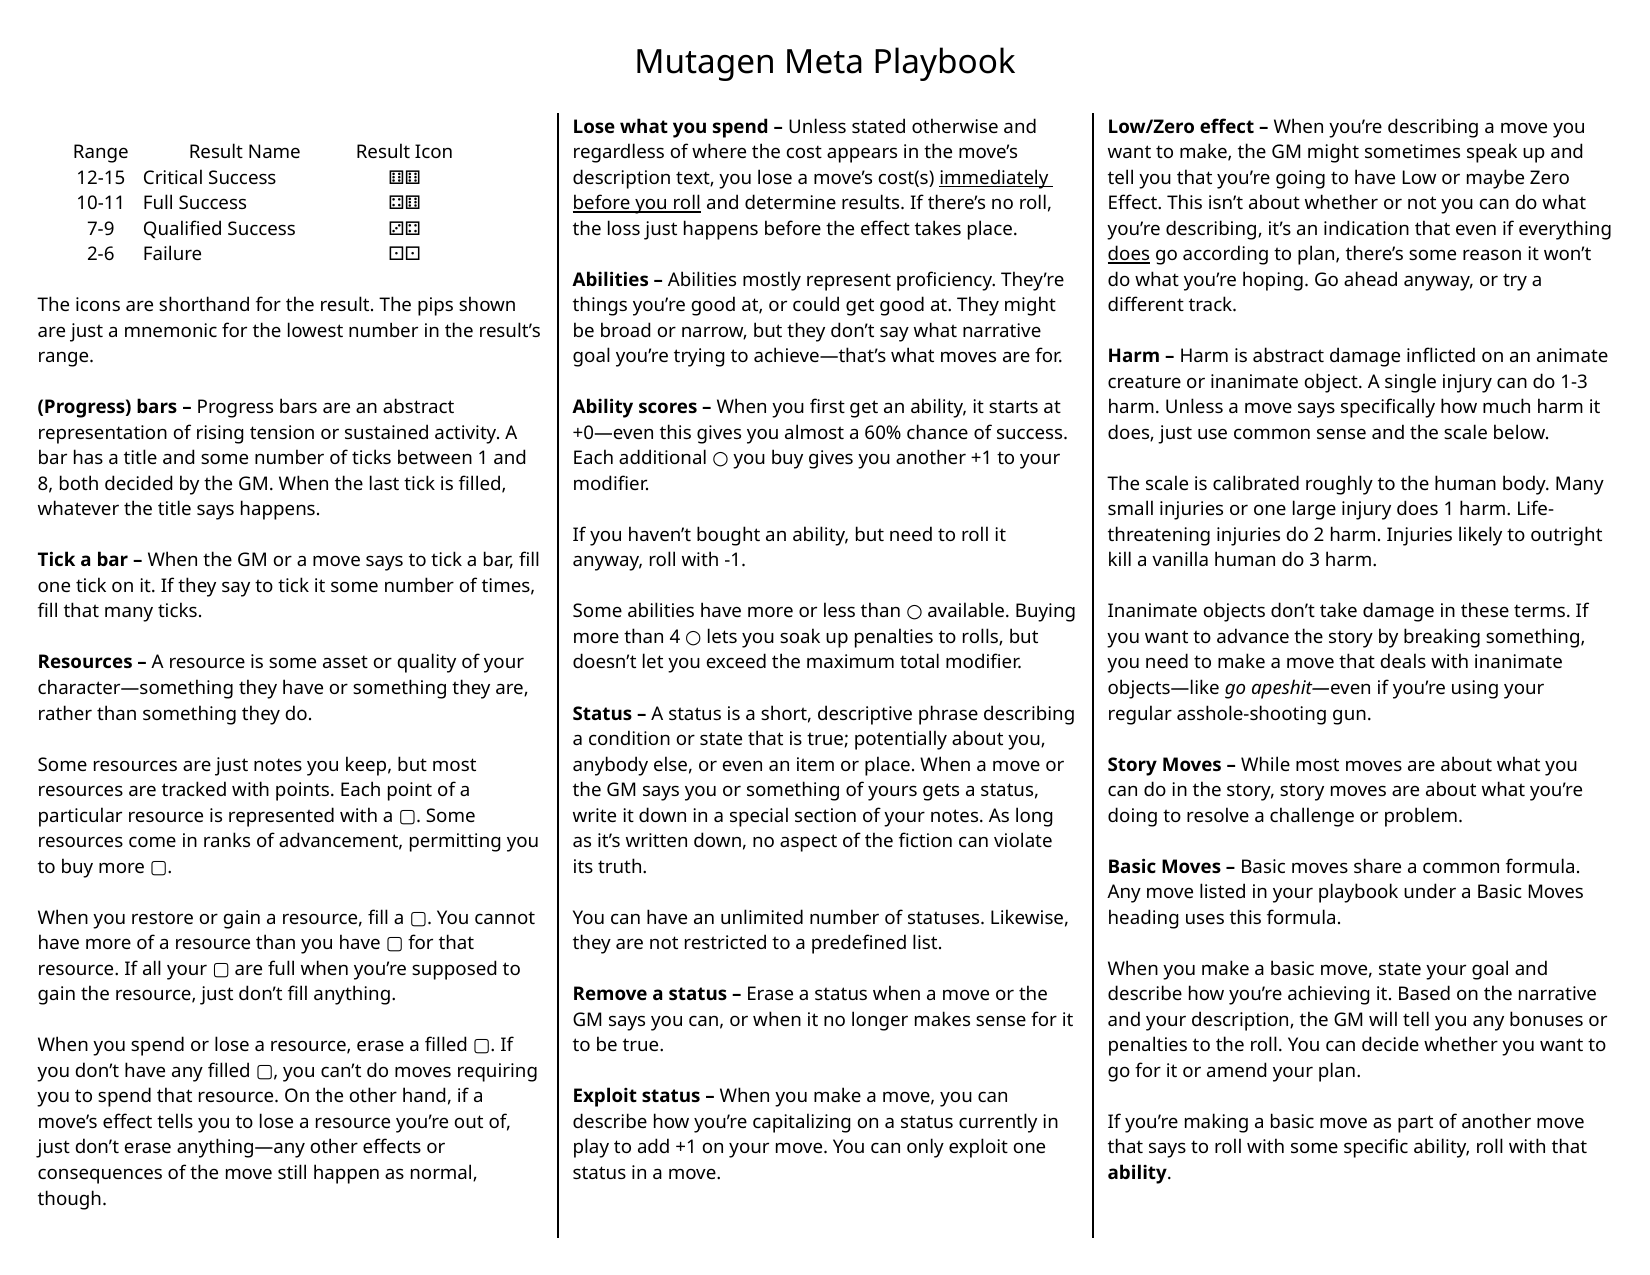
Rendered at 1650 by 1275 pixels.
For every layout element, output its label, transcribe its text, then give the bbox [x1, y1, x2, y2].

text When you restore or gain a resource, fill a ▢. You cannot have more of a resource than you have ▢ for that resource. If all your ▢ are full when you’re supposed to gain the resource, just don’t fill anything. [37, 904, 542, 1006]
table_cell Failure [143, 241, 347, 266]
text If you’re making a basic move as part of another move that says to roll with some specific ability, roll with that ability. [1107, 1108, 1612, 1185]
text Resources – A resource is some asset or quality of your character—something they have or something they are, rather than something they do. [37, 649, 542, 725]
text Remove a status – Erase a status when a move or the GM says you can, or when it no longer makes sense for it to be true. [572, 981, 1077, 1057]
table_cell 7-9 [59, 215, 143, 241]
text Low/Zero effect – When you’re describing a move you want to make, the GM might sometimes speak up and tell you that you’re going to have Low or maybe Zero Effect. This isn’t about whether or not you can do what you’re describing, it’s an indication that even if everything does go according to plan, there’s some reason it won’t do what you’re hoping. Go ahead anyway, or try a different track. [1107, 113, 1612, 317]
table_cell Qualified Success [143, 215, 347, 241]
text If you haven’t bought an ability, but need to roll it anyway, roll with -1. [572, 521, 1077, 572]
table_cell 12-15 [59, 164, 143, 189]
text Tick a bar – When the GM or a move says to tick a bar, fill one tick on it. If they say to tick it some number of times, fill that many ticks. [37, 547, 542, 623]
text Inanimate objects don’t take damage in these terms. If you want to advance the story by breaking something, you need to make a move that deals with inanimate objects—like go apeshit—even if you’re using your regular asshole-shooting gun. [1107, 598, 1612, 725]
table_cell 2-6 [59, 241, 143, 266]
text Some abilities have more or less than ○ available. Buying more than 4 ○ lets you soak up penalties to rolls, but doesn’t let you exceed the maximum total modifier. [572, 598, 1077, 674]
table_cell Critical Success [143, 164, 347, 189]
text Basic Moves – Basic moves share a common formula. Any move listed in your playbook under a Basic Moves heading uses this formula. [1107, 853, 1612, 929]
text (Progress) bars – Progress bars are an abstract representation of rising tension or sustained activity. A bar has a title and some number of ticks between 1 and 8, both decided by the GM. When the last tick is filled, whatever the title says happens. [37, 394, 542, 521]
table_cell ⚅⚅ [347, 164, 462, 189]
text Status – A status is a short, descriptive phrase describing a condition or state that is true; potentially about you, anybody else, or even an item or place. When a move or the GM says you or something of yours gets a status, write it down in a special section of your notes. As long as it’s written down, no aspect of the fiction can violate its truth. [572, 700, 1077, 878]
table_cell Full Success [143, 190, 347, 215]
text The icons are shorthand for the result. The pips shown are just a mnemonic for the lowest number in the result’s range. [37, 292, 542, 368]
text Abilities – Abilities mostly represent proficiency. They’re things you’re good at, or could get good at. They might be broad or narrow, but they don’t say what narrative goal you’re trying to achieve—that’s what moves are for. [572, 266, 1077, 368]
text Lose what you spend – Unless stated otherwise and regardless of where the cost appears in the move’s description text, you lose a move’s cost(s) immediately before you roll and determine results. If there’s no roll, the loss just happens before the effect takes place. [572, 113, 1077, 241]
text When you spend or lose a resource, erase a filled ▢. If you don’t have any filled ▢, you can’t do moves requiring you to spend that resource. On the other hand, if a move’s effect tells you to lose a resource you’re out of, just don’t erase anything—any other effects or consequences of the move still happen as normal, though. [37, 1032, 542, 1210]
table_cell ⚂⚃ [347, 215, 462, 241]
text You can have an unlimited number of statuses. Likewise, they are not restricted to a predefined list. [572, 904, 1077, 955]
table_cell ⚀⚀ [347, 241, 462, 266]
text Some resources are just notes you keep, but most resources are tracked with points. Each point of a particular resource is represented with a ▢. Some resources come in ranks of advancement, permitting you to buy more ▢. [37, 751, 542, 878]
table_header Result Name [143, 139, 347, 164]
table_header Range [59, 139, 143, 164]
text Harm – Harm is abstract damage inflicted on an animate creature or inanimate object. A single injury can do 1-3 harm. Unless a move says specifically how much harm it does, just use common sense and the scale below. [1107, 343, 1612, 445]
text Story Moves – While most moves are about what you can do in the story, story moves are about what you’re doing to resolve a challenge or problem. [1107, 751, 1612, 827]
text The scale is calibrated roughly to the human body. Many small injuries or one large injury does 1 harm. Life-threatening injuries do 2 harm. Injuries likely to outright kill a vanilla human do 3 harm. [1107, 470, 1612, 572]
table_cell 10-11 [59, 190, 143, 215]
text When you make a basic move, state your goal and describe how you’re achieving it. Based on the narrative and your description, the GM will tell you any bonuses or penalties to the roll. You can decide whether you want to go for it or amend your plan. [1107, 955, 1612, 1083]
table_cell ⚃⚅ [347, 190, 462, 215]
text Exploit status – When you make a move, you can describe how you’re capitalizing on a status currently in play to add +1 on your move. You can only exploit one status in a move. [572, 1083, 1077, 1185]
table_header Result Icon [347, 139, 462, 164]
text Ability scores – When you first get an ability, it starts at +0—even this gives you almost a 60% chance of success. Each additional ○ you buy gives you another +1 to your modifier. [572, 394, 1077, 496]
